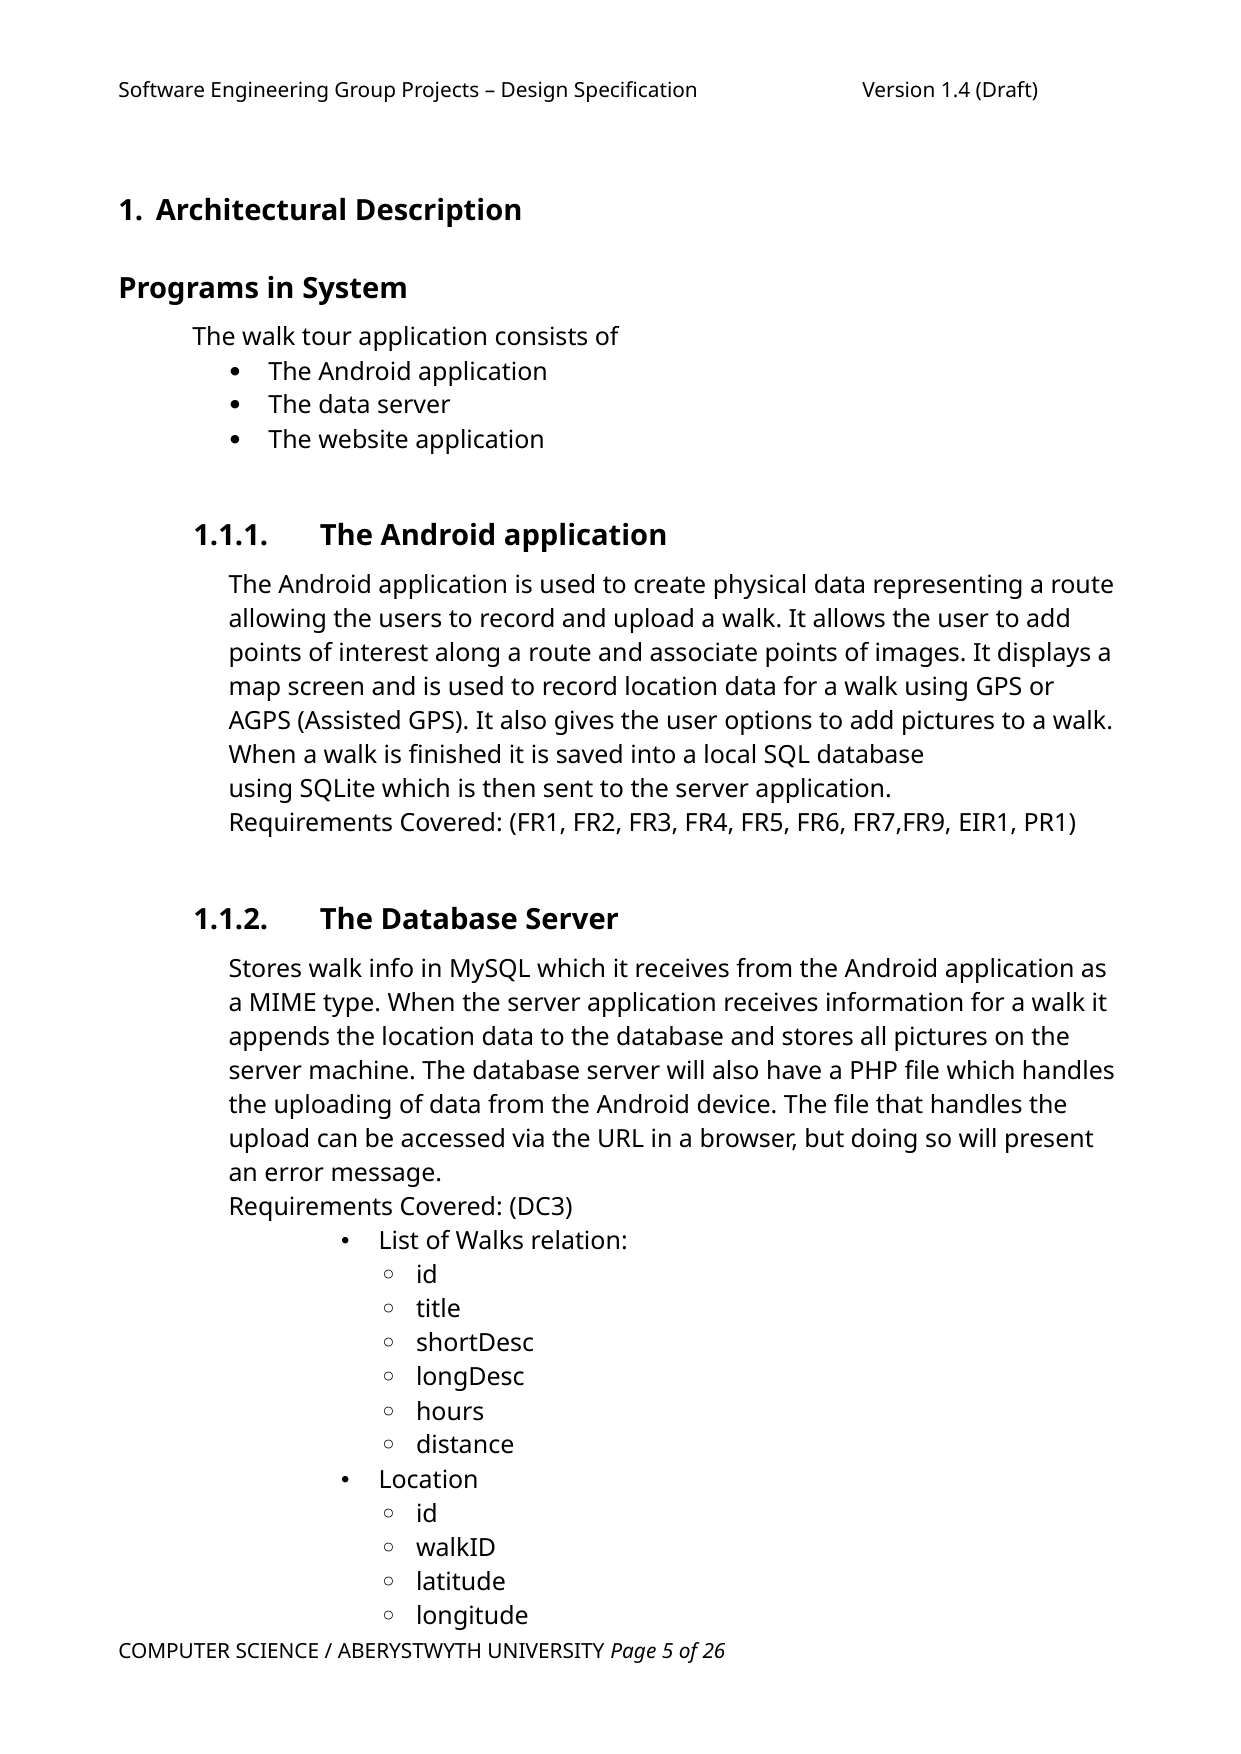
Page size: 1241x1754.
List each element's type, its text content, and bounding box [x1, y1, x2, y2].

subtitle Architectural Description [118, 190, 1122, 229]
list List of Walks relation: [341, 1223, 1122, 1257]
subtitle Programs in System [118, 267, 1122, 307]
list walkID [378, 1529, 1122, 1563]
text The walk tour application consists of [118, 319, 1122, 353]
list longDesc [378, 1359, 1122, 1393]
list Location [341, 1461, 1122, 1495]
list id [378, 1495, 1122, 1529]
text Stores walk info in MySQL which it receives from the Android application as a MIME type. When the server application receives information for a walk it appends the location data to the database and stores all pictures on the server machine. The database server will also have a PHP file which handles the uploading of data from the Android device. The file that handles the upload can be accessed via the URL in a browser, but doing so will present an error message. [228, 950, 1122, 1189]
list The data server [231, 387, 1122, 421]
list latitude [378, 1563, 1122, 1597]
text The Android application is used to create physical data representing a route allowing the users to record and upload a walk. It allows the user to add points of interest along a route and associate points of images. It displays a map screen and is used to record location data for a walk using GPS or AGPS (Assisted GPS). It also gives the user options to add pictures to a walk. When a walk is finished it is saved into a local SQL database [228, 567, 1122, 771]
text Requirements Covered: (DC3) [228, 1189, 1122, 1223]
list distance [378, 1427, 1122, 1461]
list shortDesc [378, 1325, 1122, 1359]
text using SQLite which is then sent to the server application. [228, 771, 1122, 805]
list The Android application [231, 353, 1122, 387]
list id [378, 1257, 1122, 1291]
subtitle The Android application [193, 514, 1122, 554]
list hours [378, 1393, 1122, 1427]
list longitude [378, 1597, 1122, 1632]
list title [378, 1291, 1122, 1325]
text Requirements Covered: (FR1, FR2, FR3, FR4, FR5, FR6, FR7,FR9, EIR1, PR1) [228, 805, 1122, 839]
subtitle The Database Server [193, 898, 1122, 938]
list The website application [231, 421, 1122, 455]
